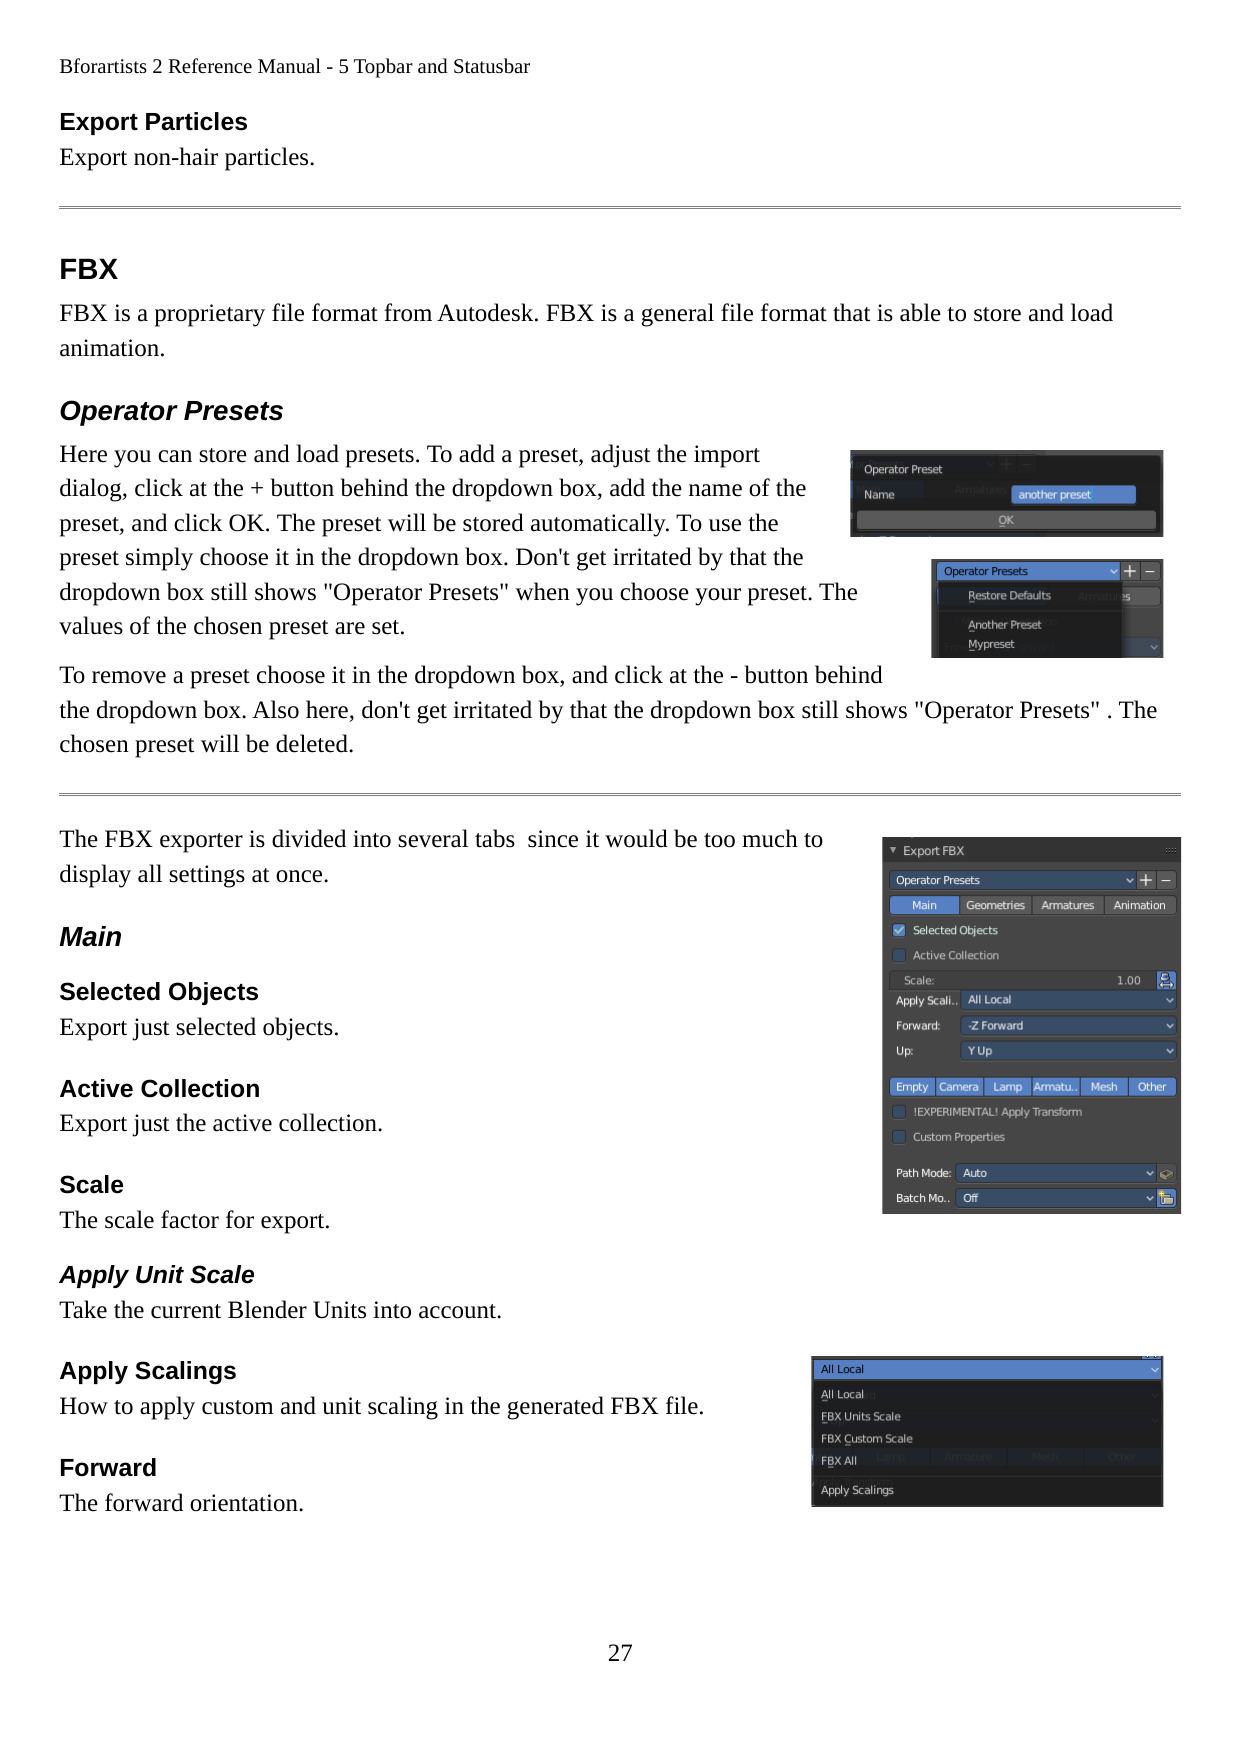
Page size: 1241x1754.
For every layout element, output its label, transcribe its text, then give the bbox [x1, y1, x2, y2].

text Export just the active collection. [59, 1108, 882, 1137]
subtitle [1164, 1453, 1181, 1481]
subtitle Forward [59, 1453, 811, 1481]
subtitle [1164, 1356, 1181, 1385]
subtitle Scale [59, 1170, 882, 1198]
text To remove a preset choose it in the dropdown box, and click at the - button behind the dropdown box. Also here, don't get irritated by that the dropdown box still shows "Operator Presets" . The chosen preset will be deleted. [59, 660, 1181, 758]
picture [850, 450, 1164, 537]
text The FBX exporter is divided into several tabs since it would be too much to display all settings at once. [59, 824, 1181, 888]
text How to apply custom and unit scaling in the generated FBX file. [59, 1391, 811, 1420]
subtitle Operator Presets [59, 394, 1181, 426]
text FBX is a proprietary file format from Autodesk. FBX is a general file format that is able to store and load animation. [59, 298, 1181, 362]
subtitle Selected Objects [59, 977, 882, 1006]
subtitle FBX [59, 252, 1181, 286]
picture [882, 837, 1182, 1214]
subtitle Main [59, 920, 882, 952]
text Export just selected objects. [59, 1012, 882, 1041]
picture [811, 1356, 1164, 1507]
text Here you can store and load presets. To add a preset, adjust the import dialog, click at the + button behind the dropdown box, add the name of the preset, and click OK. The preset will be stored automatically. To use the preset simply choose it in the dropdown box. Don't get irritated by that the dropdown box still shows "Operator Presets" when you choose your preset. The values of the chosen preset are set. [59, 439, 1181, 640]
subtitle Apply Unit Scale [59, 1260, 1181, 1289]
picture [931, 559, 1164, 658]
text Take the current Blender Units into account. [59, 1295, 1181, 1324]
subtitle Active Collection [59, 1074, 882, 1102]
subtitle Export Particles [59, 107, 1181, 136]
text The scale factor for export. [59, 1205, 1181, 1233]
subtitle Apply Scalings [59, 1356, 811, 1385]
text The forward orientation. [59, 1488, 1181, 1516]
text Export non-hair particles. [59, 142, 1181, 171]
